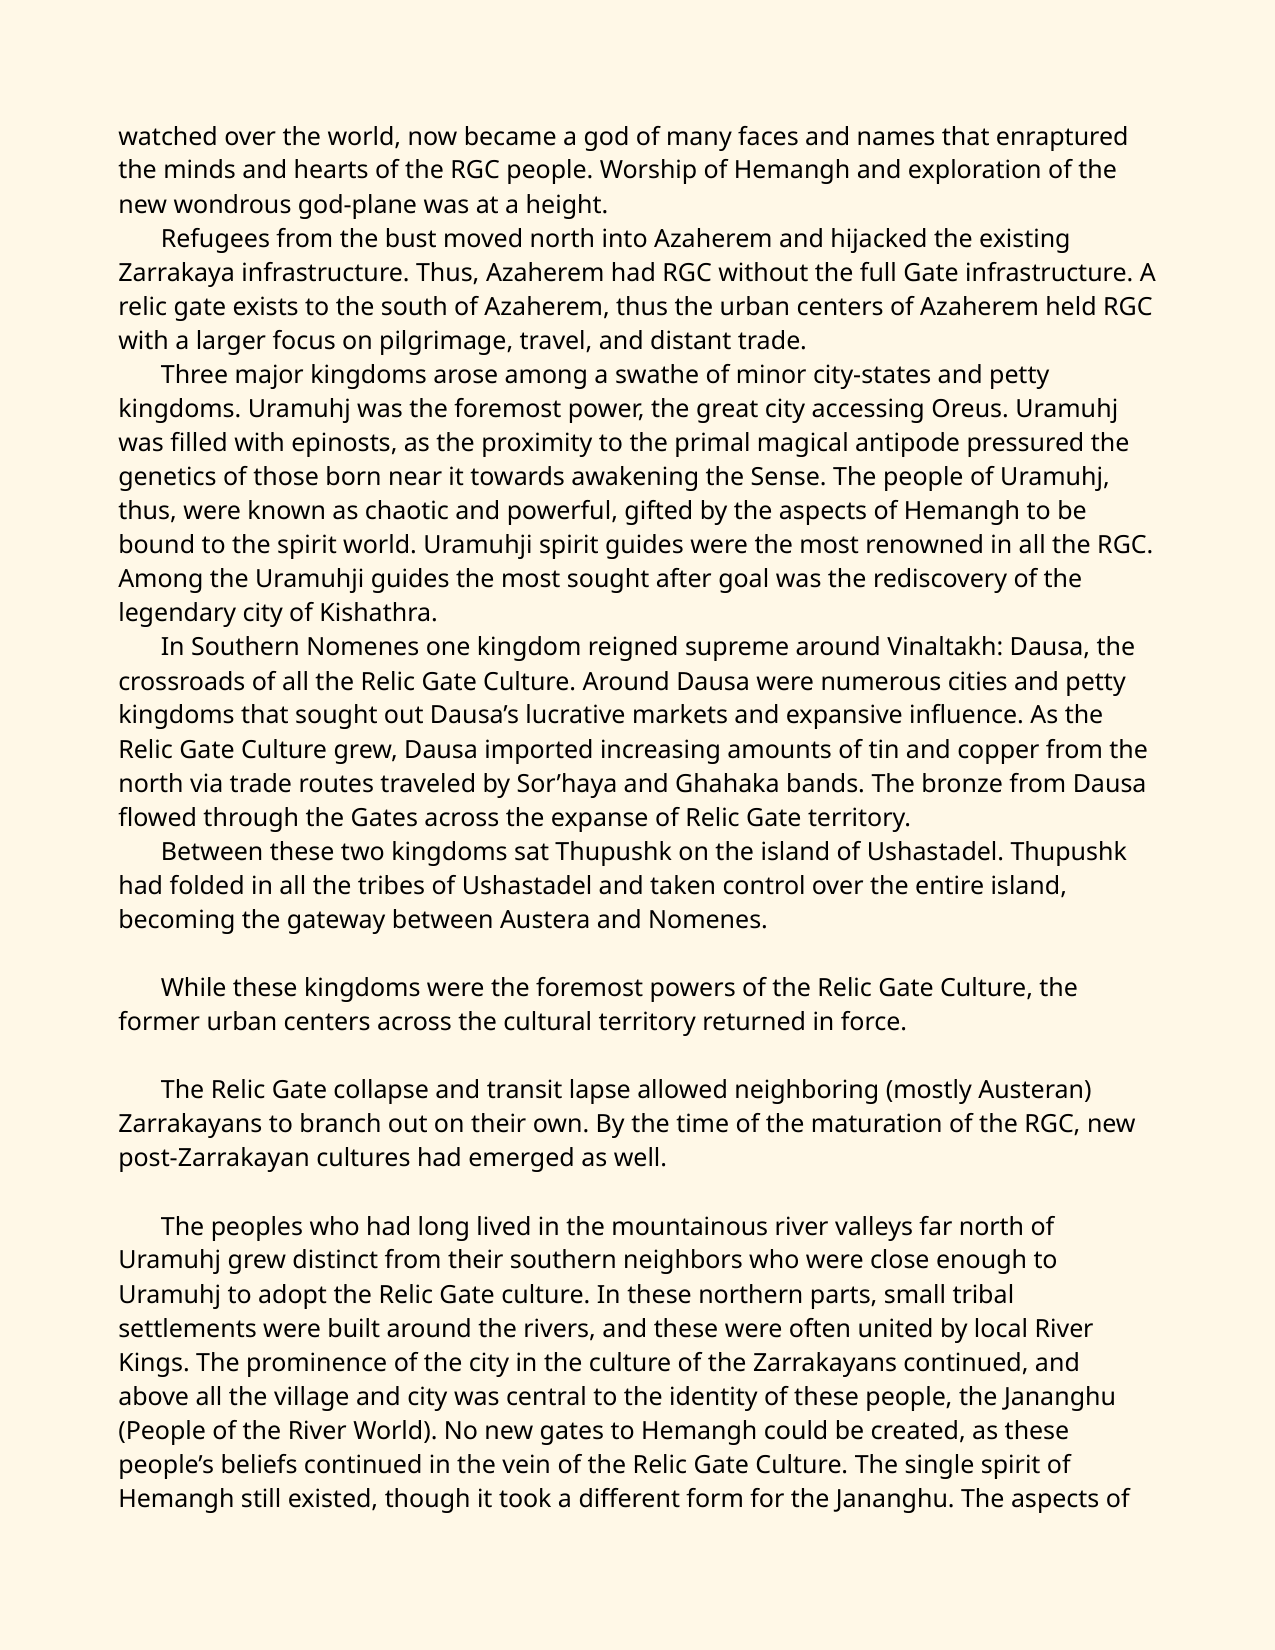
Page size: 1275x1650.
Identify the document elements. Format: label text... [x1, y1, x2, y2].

text The peoples who had long lived in the mountainous river valleys far north of Uramuhj grew distinct from their southern neighbors who were close enough to Uramuhj to adopt the Relic Gate culture. In these northern parts, small tribal settlements were built around the rivers, and these were often united by local River Kings. The prominence of the city in the culture of the Zarrakayans continued, and above all the village and city was central to the identity of these people, the Jananghu (People of the River World). No new gates to Hemangh could be created, as these people’s beliefs continued in the vein of the Relic Gate Culture. The single spirit of Hemangh still existed, though it took a different form for the Jananghu. The aspects of [118, 1208, 1157, 1515]
text Three major kingdoms arose among a swathe of minor city-states and petty kingdoms. Uramuhj was the foremost power, the great city accessing Oreus. Uramuhj was filled with epinosts, as the proximity to the primal magical antipode pressured the genetics of those born near it towards awakening the Sense. The people of Uramuhj, thus, were known as chaotic and powerful, gifted by the aspects of Hemangh to be bound to the spirit world. Uramuhji spirit guides were the most renowned in all the RGC. Among the Uramuhji guides the most sought after goal was the rediscovery of the legendary city of Kishathra. [118, 357, 1157, 629]
text Refugees from the bust moved north into Azaherem and hijacked the existing Zarrakaya infrastructure. Thus, Azaherem had RGC without the full Gate infrastructure. A relic gate exists to the south of Azaherem, thus the urban centers of Azaherem held RGC with a larger focus on pilgrimage, travel, and distant trade. [118, 220, 1157, 357]
text Between these two kingdoms sat Thupushk on the island of Ushastadel. Thupushk had folded in all the tribes of Ushastadel and taken control over the entire island, becoming the gateway between Austera and Nomenes. [118, 833, 1157, 936]
text In Southern Nomenes one kingdom reigned supreme around Vinaltakh: Dausa, the crossroads of all the Relic Gate Culture. Around Dausa were numerous cities and petty kingdoms that sought out Dausa’s lucrative markets and expansive influence. As the Relic Gate Culture grew, Dausa imported increasing amounts of tin and copper from the north via trade routes traveled by Sor’haya and Ghahaka bands. The bronze from Dausa flowed through the Gates across the expanse of Relic Gate territory. [118, 629, 1157, 833]
text watched over the world, now became a god of many faces and names that enraptured the minds and hearts of the RGC people. Worship of Hemangh and exploration of the new wondrous god-plane was at a height. [118, 118, 1157, 220]
text The Relic Gate collapse and transit lapse allowed neighboring (mostly Austeran) Zarrakayans to branch out on their own. By the time of the maturation of the RGC, new post-Zarrakayan cultures had emerged as well. [118, 1072, 1157, 1174]
text While these kingdoms were the foremost powers of the Relic Gate Culture, the former urban centers across the cultural territory returned in force. [118, 970, 1157, 1038]
